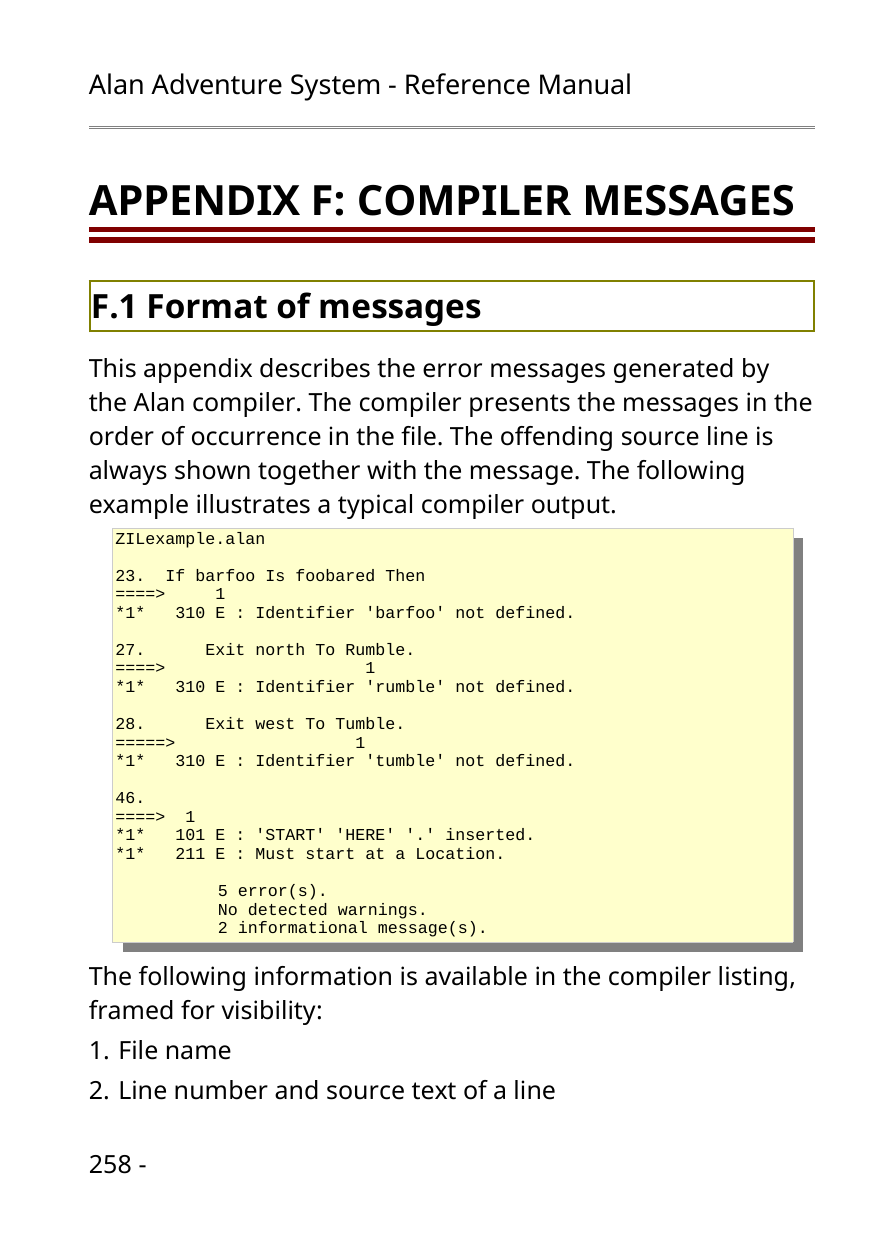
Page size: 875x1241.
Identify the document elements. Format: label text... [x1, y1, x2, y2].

list File name [88, 1033, 815, 1067]
list Line number and source text of a line [88, 1073, 815, 1107]
subtitle Format of messages [91, 282, 813, 330]
subtitle Compiler Messages [88, 171, 815, 243]
text The following information is available in the compiler listing, framed for visibility: [88, 959, 815, 1027]
text This appendix describes the error messages generated by the Alan compiler. The compiler presents the messages in the order of occurrence in the file. The offending source line is always shown together with the message. The follow­ing example illustrates a typical compiler output. [88, 351, 815, 521]
text ZILexample.alan 23. If barfoo Is foobared Then ====> 1 *1* 310 E : Identifier 'barfoo' not defined. 27. Exit north To Rumble. ====> 1 *1* 310 E : Identifier 'rumble' not defined. 28. Exit west To Tumble. =====> 1 *1* 310 E : Identifier 'tumble' not defined. 46. ====> 1 *1* 101 E : 'START' 'HERE' '.' inserted. *1* 211 E : Must start at a Location. 5 error(s). No detected warnings. 2 informational message(s). [113, 529, 793, 942]
